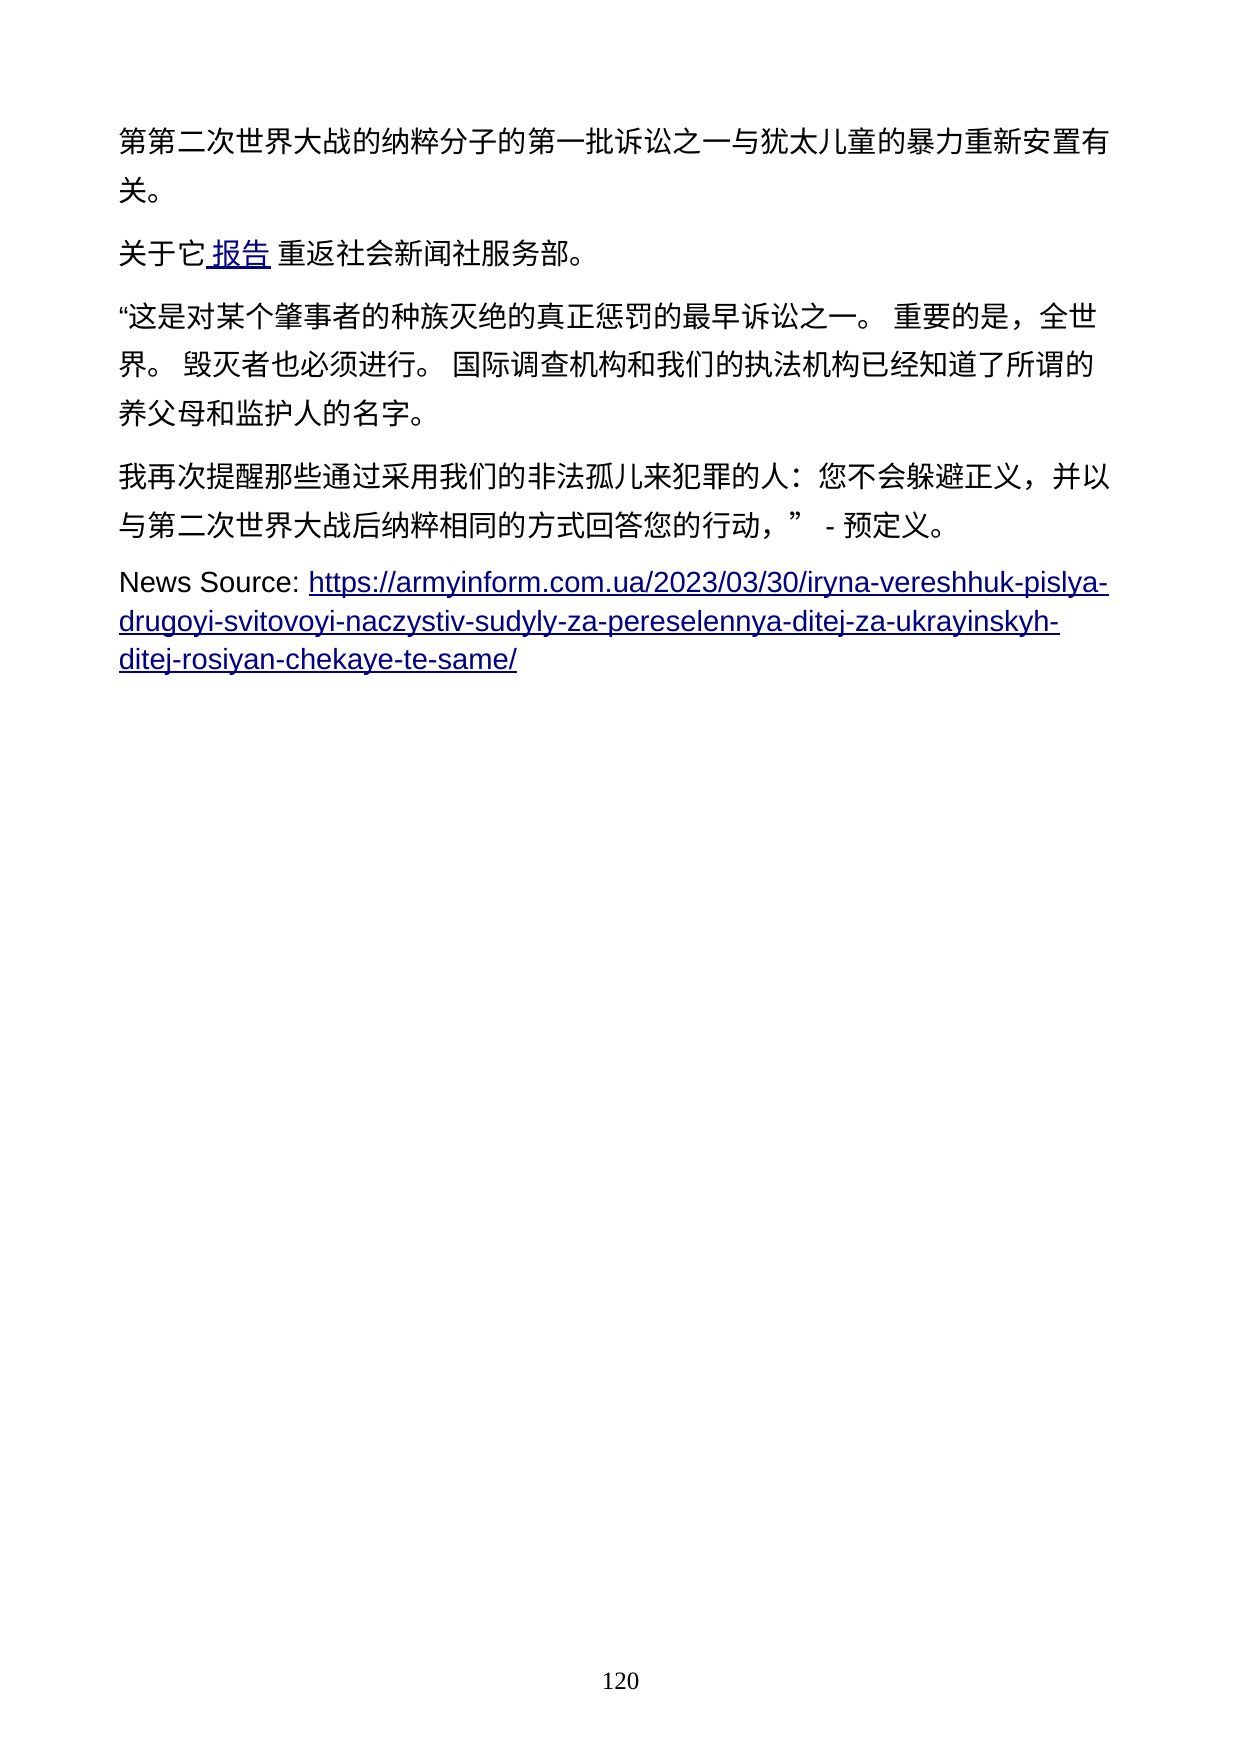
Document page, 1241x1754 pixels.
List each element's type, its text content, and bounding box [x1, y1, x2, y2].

text News Source: https://armyinform.com.ua/2023/03/30/iryna-vereshhuk-pislya-drugoyi-svitovoyi-naczystiv-sudyly-za-pereselennya-ditej-za-ukrayinskyh-ditej-rosiyan-chekaye-te-same/ [118, 565, 1122, 676]
text 关于它 报告 重返社会新闻社服务部。 [118, 230, 1122, 272]
text “这是对某个肇事者的种族灭绝的真正惩罚的最早诉讼之一。 重要的是，全世界。 毁灭者也必须进行。 国际调查机构和我们的执法机构已经知道了所谓的养父母和监护人的名字。 [118, 293, 1122, 433]
text 我再次提醒那些通过采用我们的非法孤儿来犯罪的人：您不会躲避正义，并以与第二次世界大战后纳粹相同的方式回答您的行动，” - 预定义。 [118, 453, 1122, 544]
text 第第二次世界大战的纳粹分子的第一批诉讼之一与犹太儿童的暴力重新安置有关。 [118, 118, 1122, 209]
